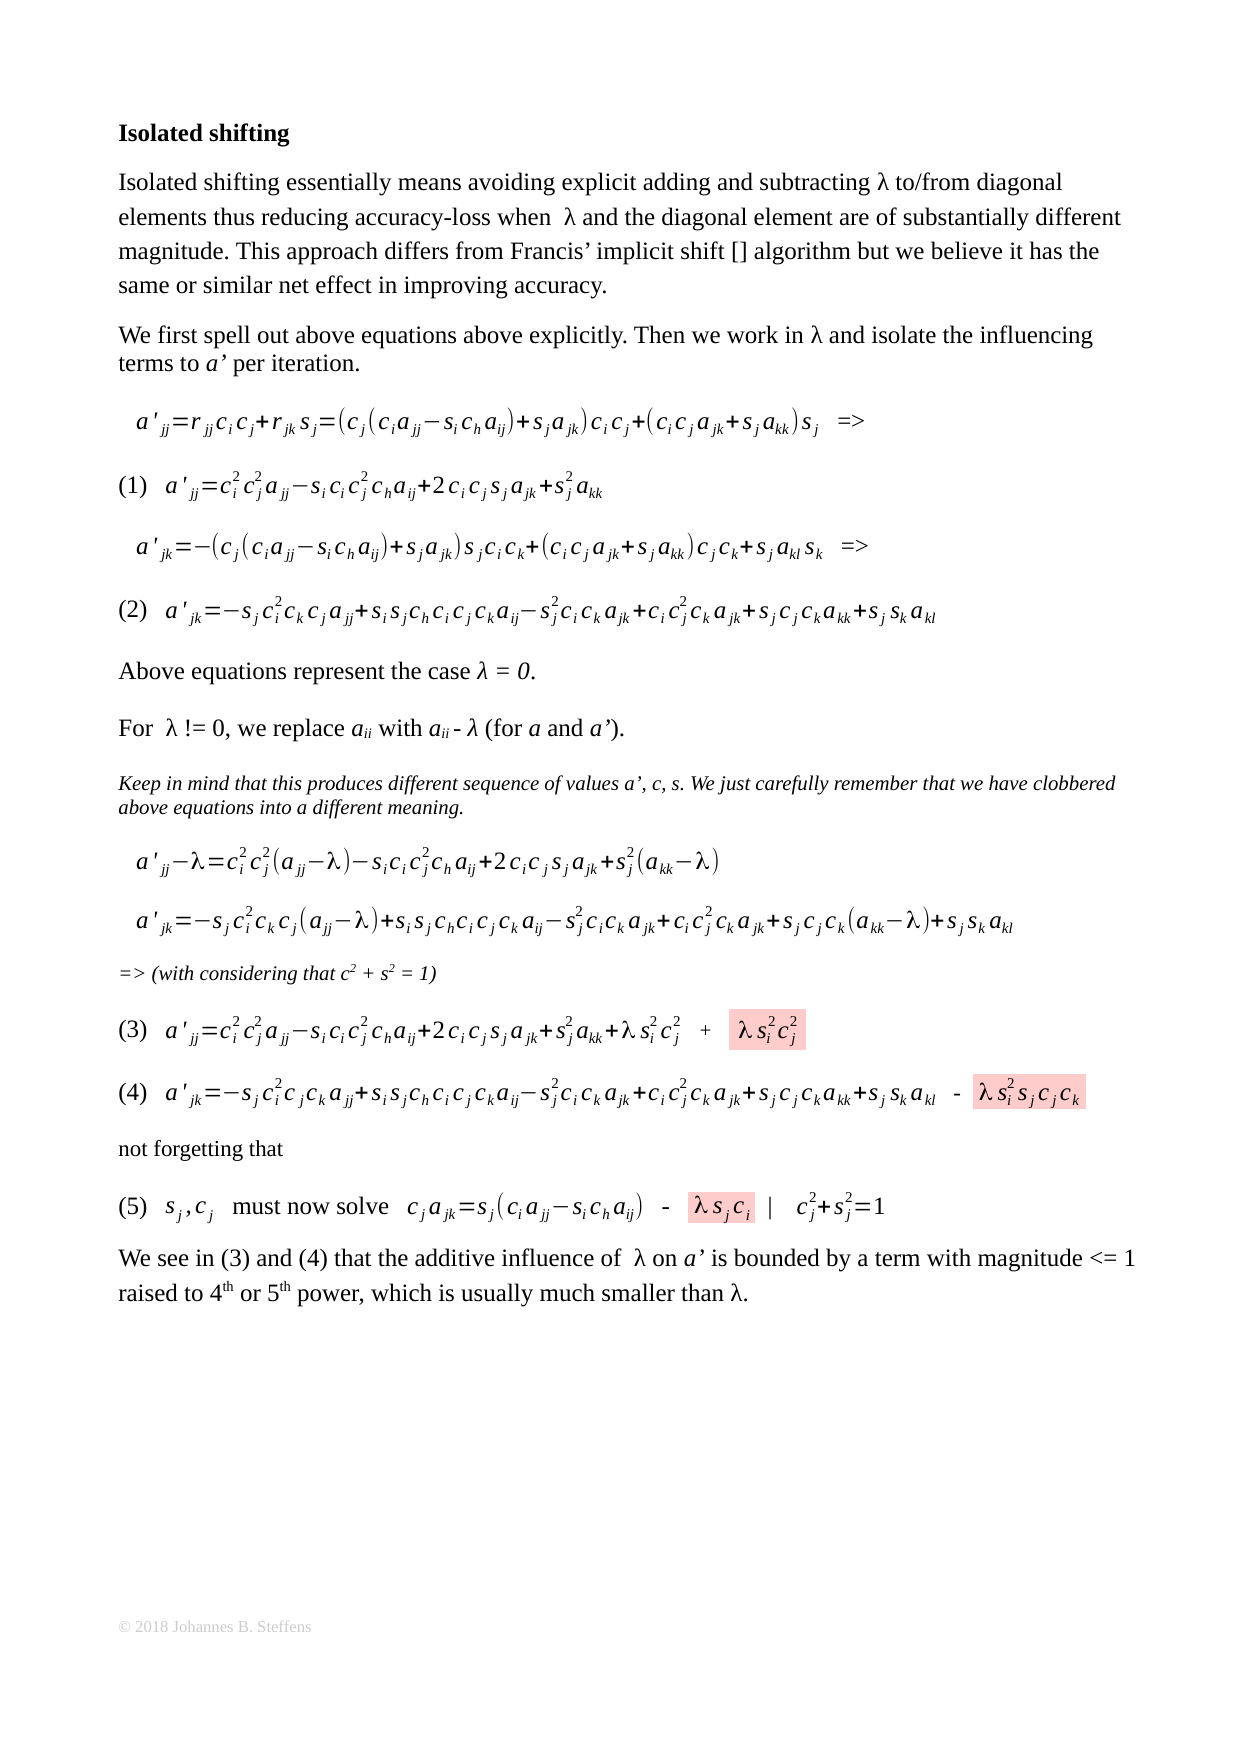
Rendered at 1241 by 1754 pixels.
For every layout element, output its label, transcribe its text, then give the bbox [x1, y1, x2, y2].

text [806, 1009, 1122, 1050]
text not forgetting that [118, 1136, 1141, 1162]
text (3)+ [118, 1009, 729, 1050]
text (2) [118, 592, 1122, 627]
text => [118, 531, 1122, 563]
text [1086, 1074, 1141, 1109]
text => (with considering that c2 + s2 = 1) [118, 961, 1122, 985]
text (4)- [118, 1074, 973, 1109]
text Above equations represent the case λ = 0. [118, 656, 1122, 684]
text (5)must now solve- | [118, 1188, 1122, 1223]
text We see in (3) and (4) that the additive influence of λ on a’ is bounded by a term with magnitude <= 1 raised to 4th or 5th power, which is usually much smaller than λ. [118, 1243, 1141, 1307]
text Isolated shifting essentially means avoiding explicit adding and subtracting λ to/from diagonal elements thus reducing accuracy-loss when λ and the diagonal element are of substantially different magnitude. This approach differs from Francis’ implicit shift [] algorithm but we believe it has the same or similar net effect in improving accuracy. [118, 167, 1122, 299]
text => [118, 406, 1122, 438]
text Isolated shifting [118, 118, 1122, 147]
text We first spell out above equations above explicitly. Then we work in λ and isolate the influencing terms to a’ per iteration. [118, 320, 1122, 377]
text Keep in mind that this produces different sequence of values a’, c, s. We just carefully remember that we have clobbered above equations into a different meaning. [118, 771, 1122, 819]
text For λ != 0, we replace aii with aii - λ (for a and a’). [118, 713, 1122, 742]
text (1) [118, 467, 1122, 502]
